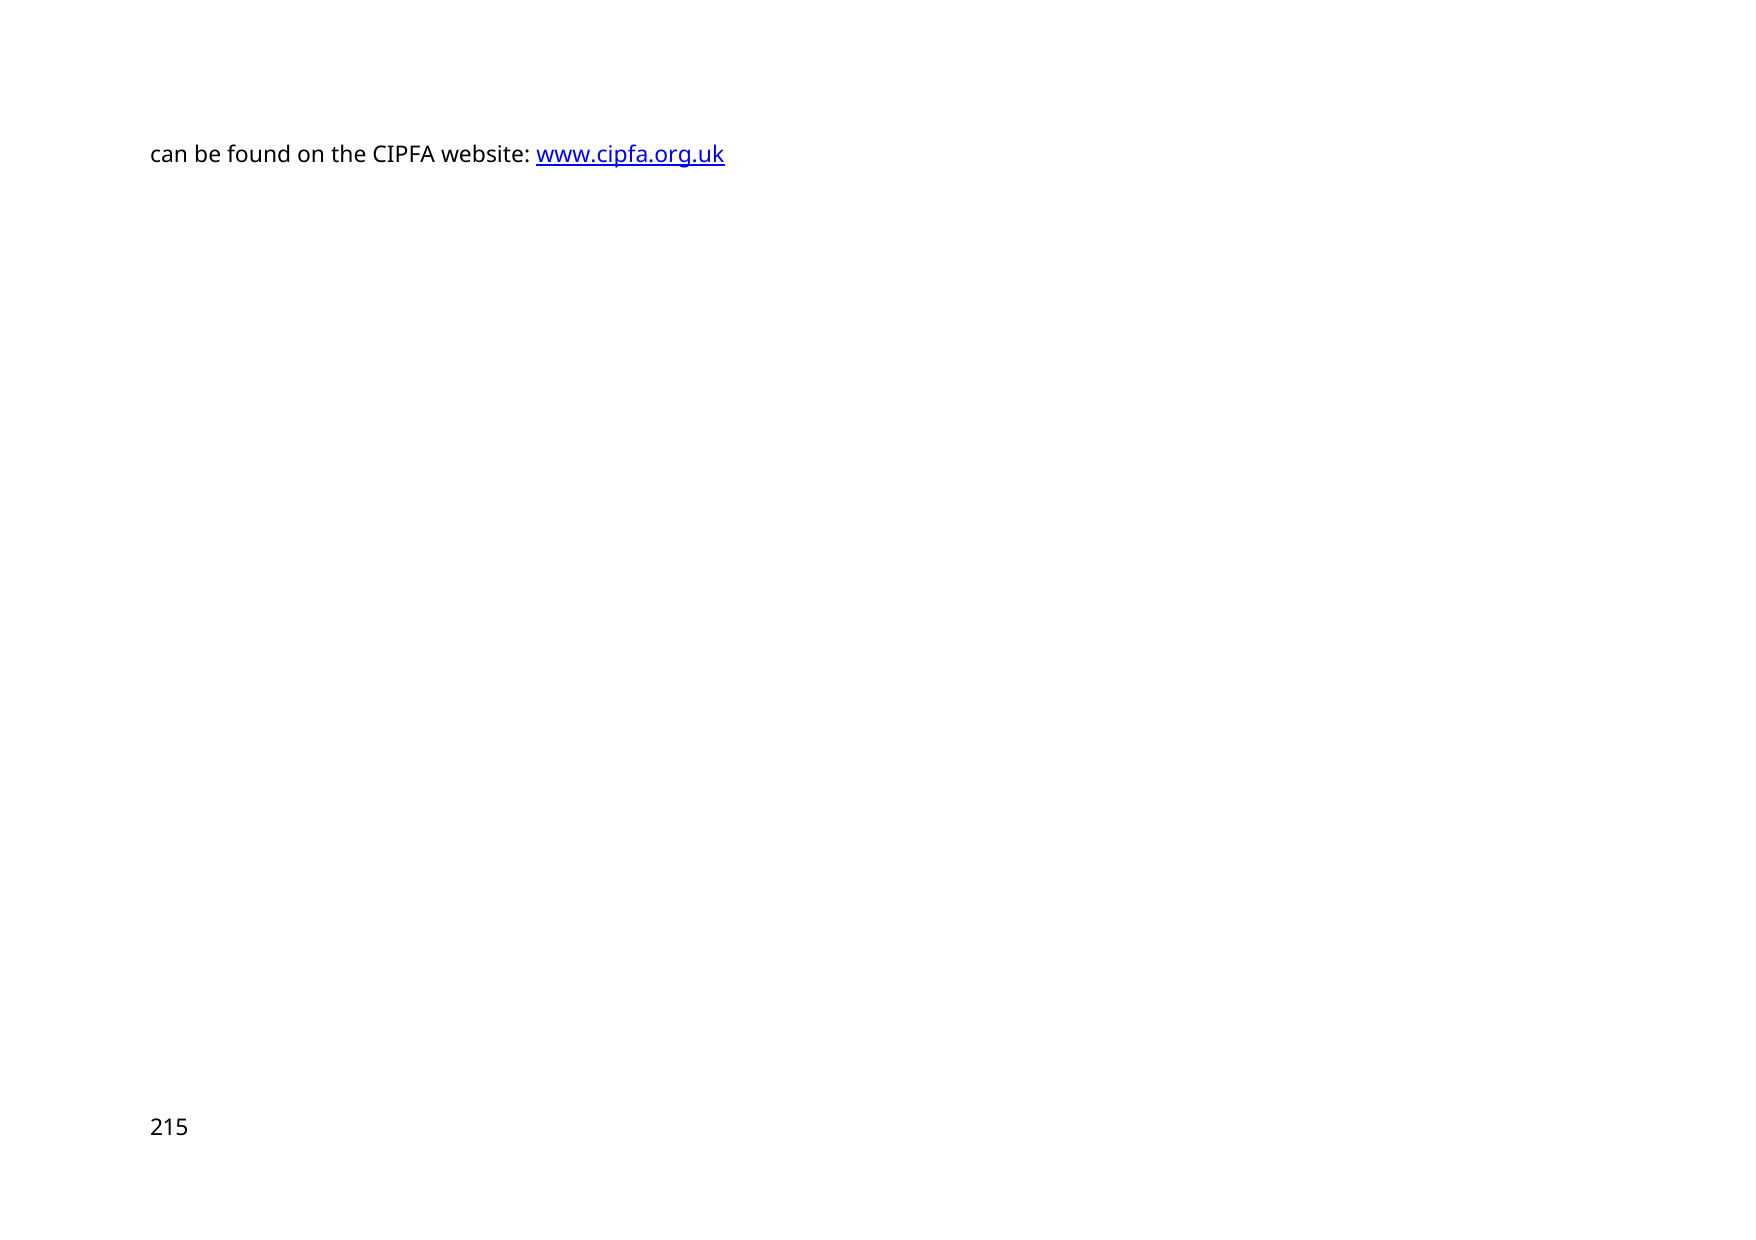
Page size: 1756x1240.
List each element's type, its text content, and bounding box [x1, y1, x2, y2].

text can be found on the CIPFA website: www.cipfa.org.uk [150, 137, 1606, 169]
